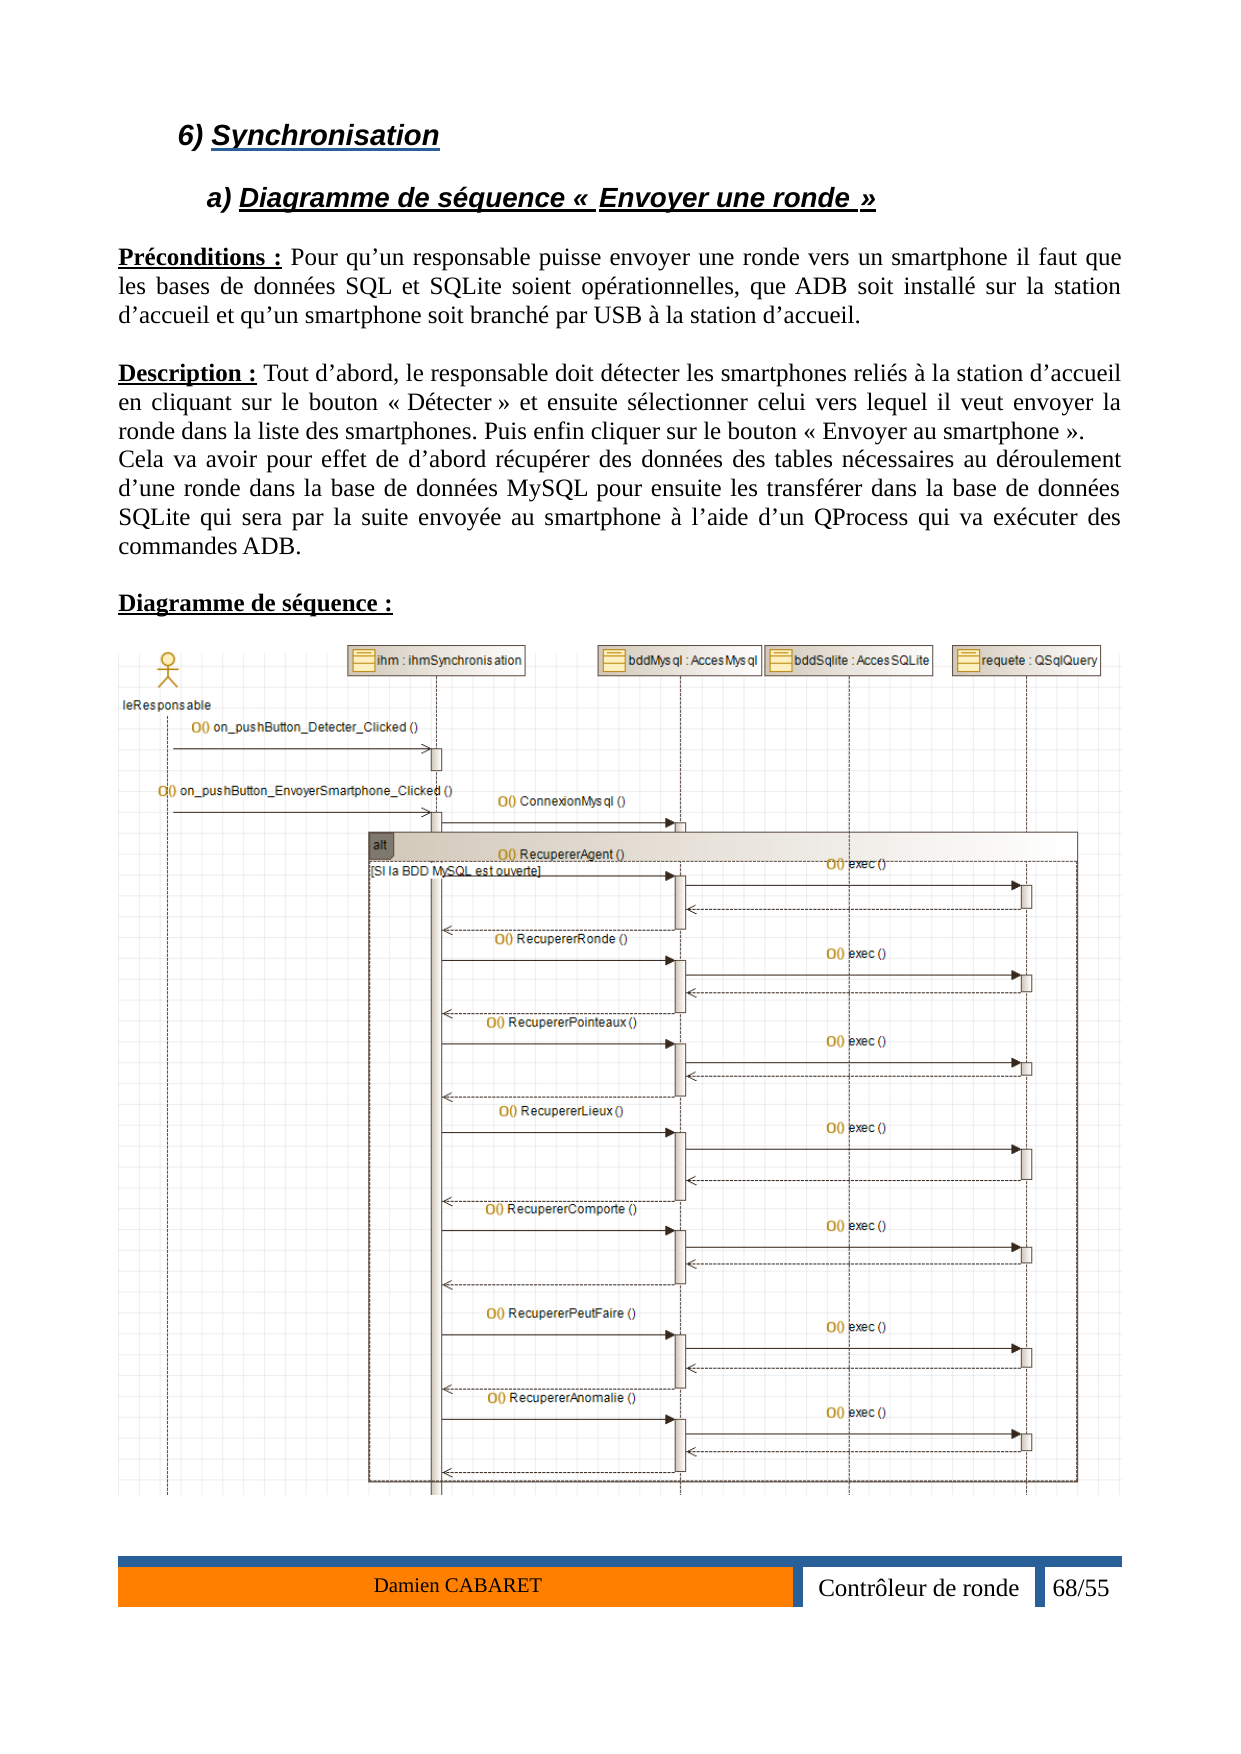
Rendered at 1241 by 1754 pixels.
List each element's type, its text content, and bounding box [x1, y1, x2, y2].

text Cela va avoir pour effet de d’abord récupérer des données des tables nécessaires au déroulement d’une ronde dans la base de données MySQL pour ensuite les transférer dans la base de données SQLite qui sera par la suite envoyée au smartphone à l’aide d’un QProcess qui va exécuter des commandes ADB. [118, 444, 1122, 559]
text Description : Tout d’abord, le responsable doit détecter les smartphones reliés à la station d’accueil en cliquant sur le bouton « Détecter » et ensuite sélectionner celui vers lequel il veut envoyer la ronde dans la liste des smartphones. Puis enfin cliquer sur le bouton « Envoyer au smartphone ». [118, 358, 1122, 444]
text Diagramme de séquence : [118, 588, 1122, 617]
subtitle Diagramme de séquence « Envoyer une ronde » [118, 181, 1122, 213]
subtitle Synchronisation [118, 118, 1122, 152]
picture [118, 645, 1123, 1495]
text Préconditions : Pour qu’un responsable puisse envoyer une ronde vers un smartphone il faut que les bases de données SQL et SQLite soient opérationnelles, que ADB soit installé sur la station d’accueil et qu’un smartphone soit branché par USB à la station d’accueil. [118, 242, 1122, 329]
